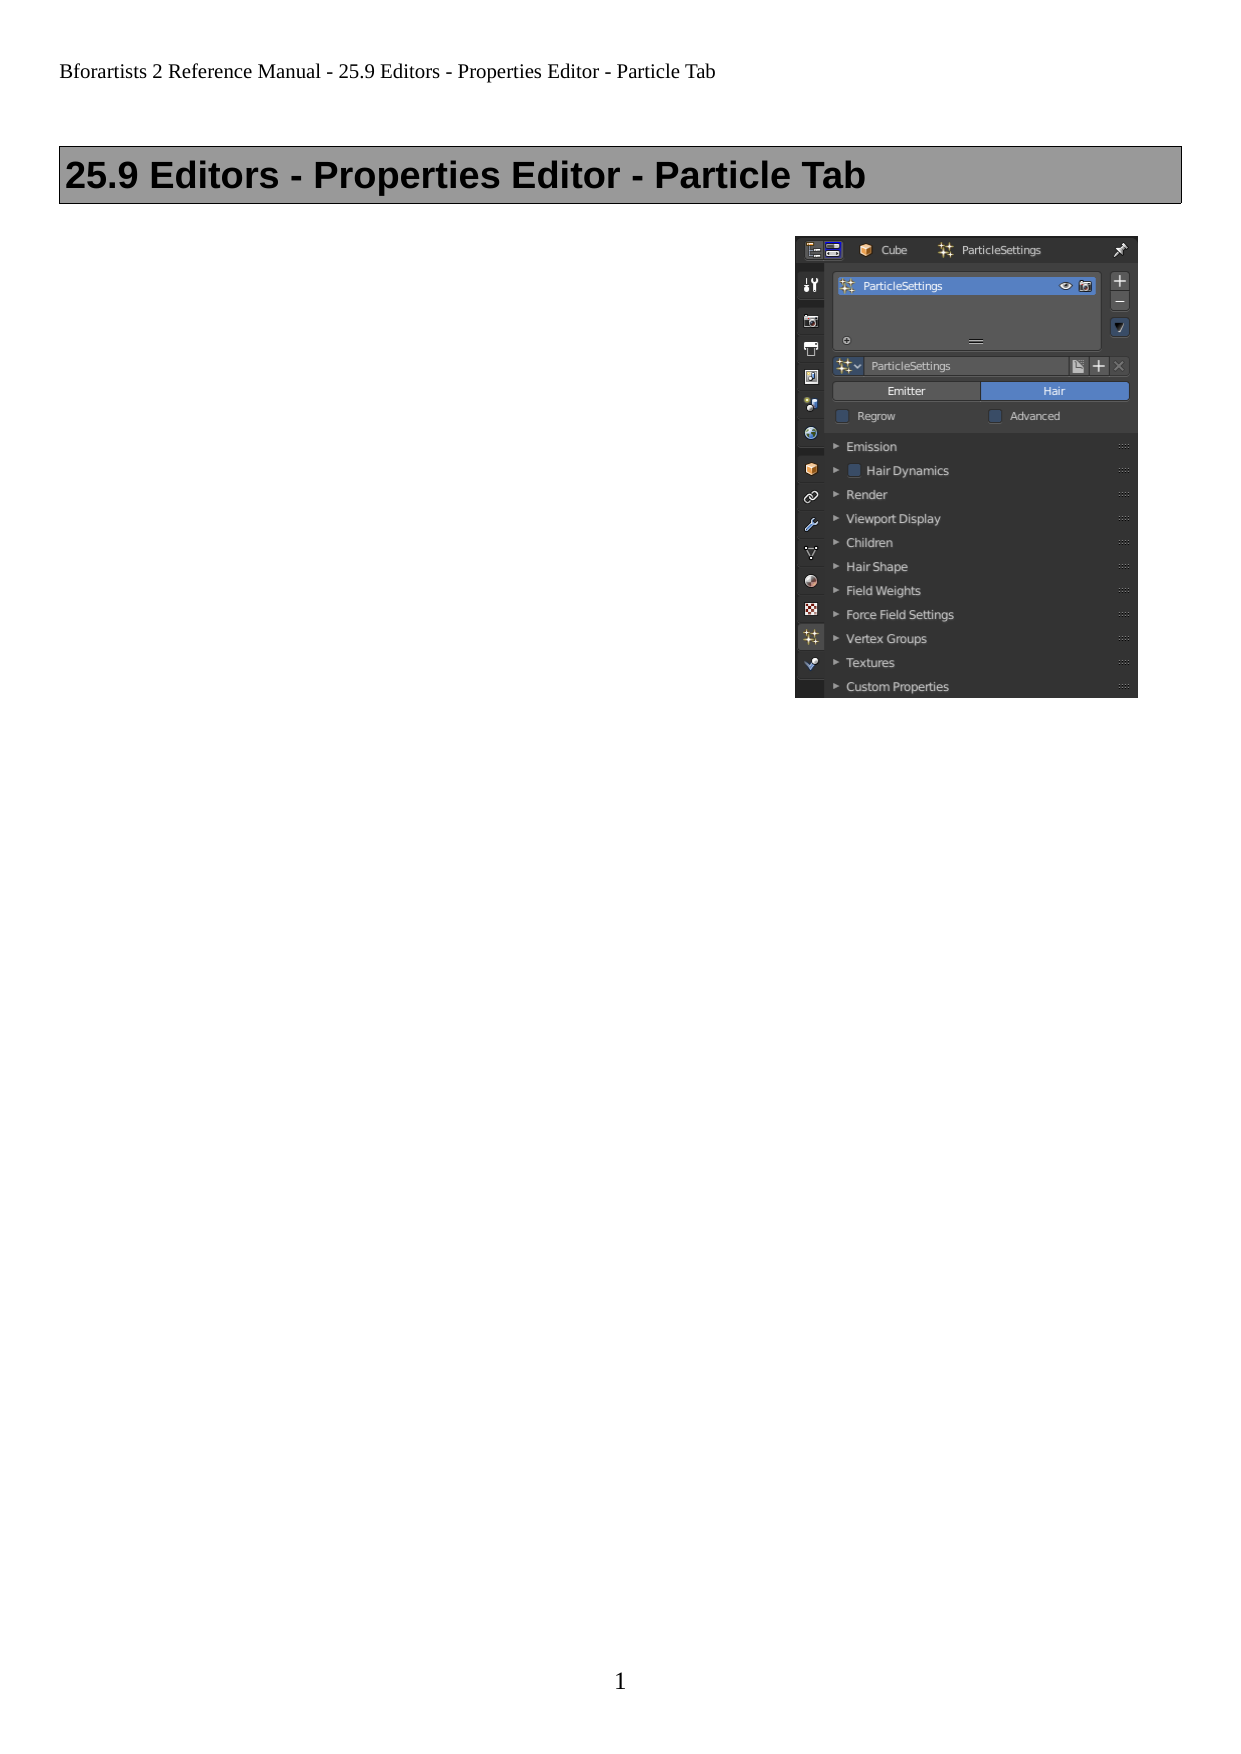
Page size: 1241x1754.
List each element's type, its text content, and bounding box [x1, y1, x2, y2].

table_header 25.9 Editors - Properties Editor - Particle Tab [60, 147, 1181, 203]
picture [795, 236, 1138, 698]
